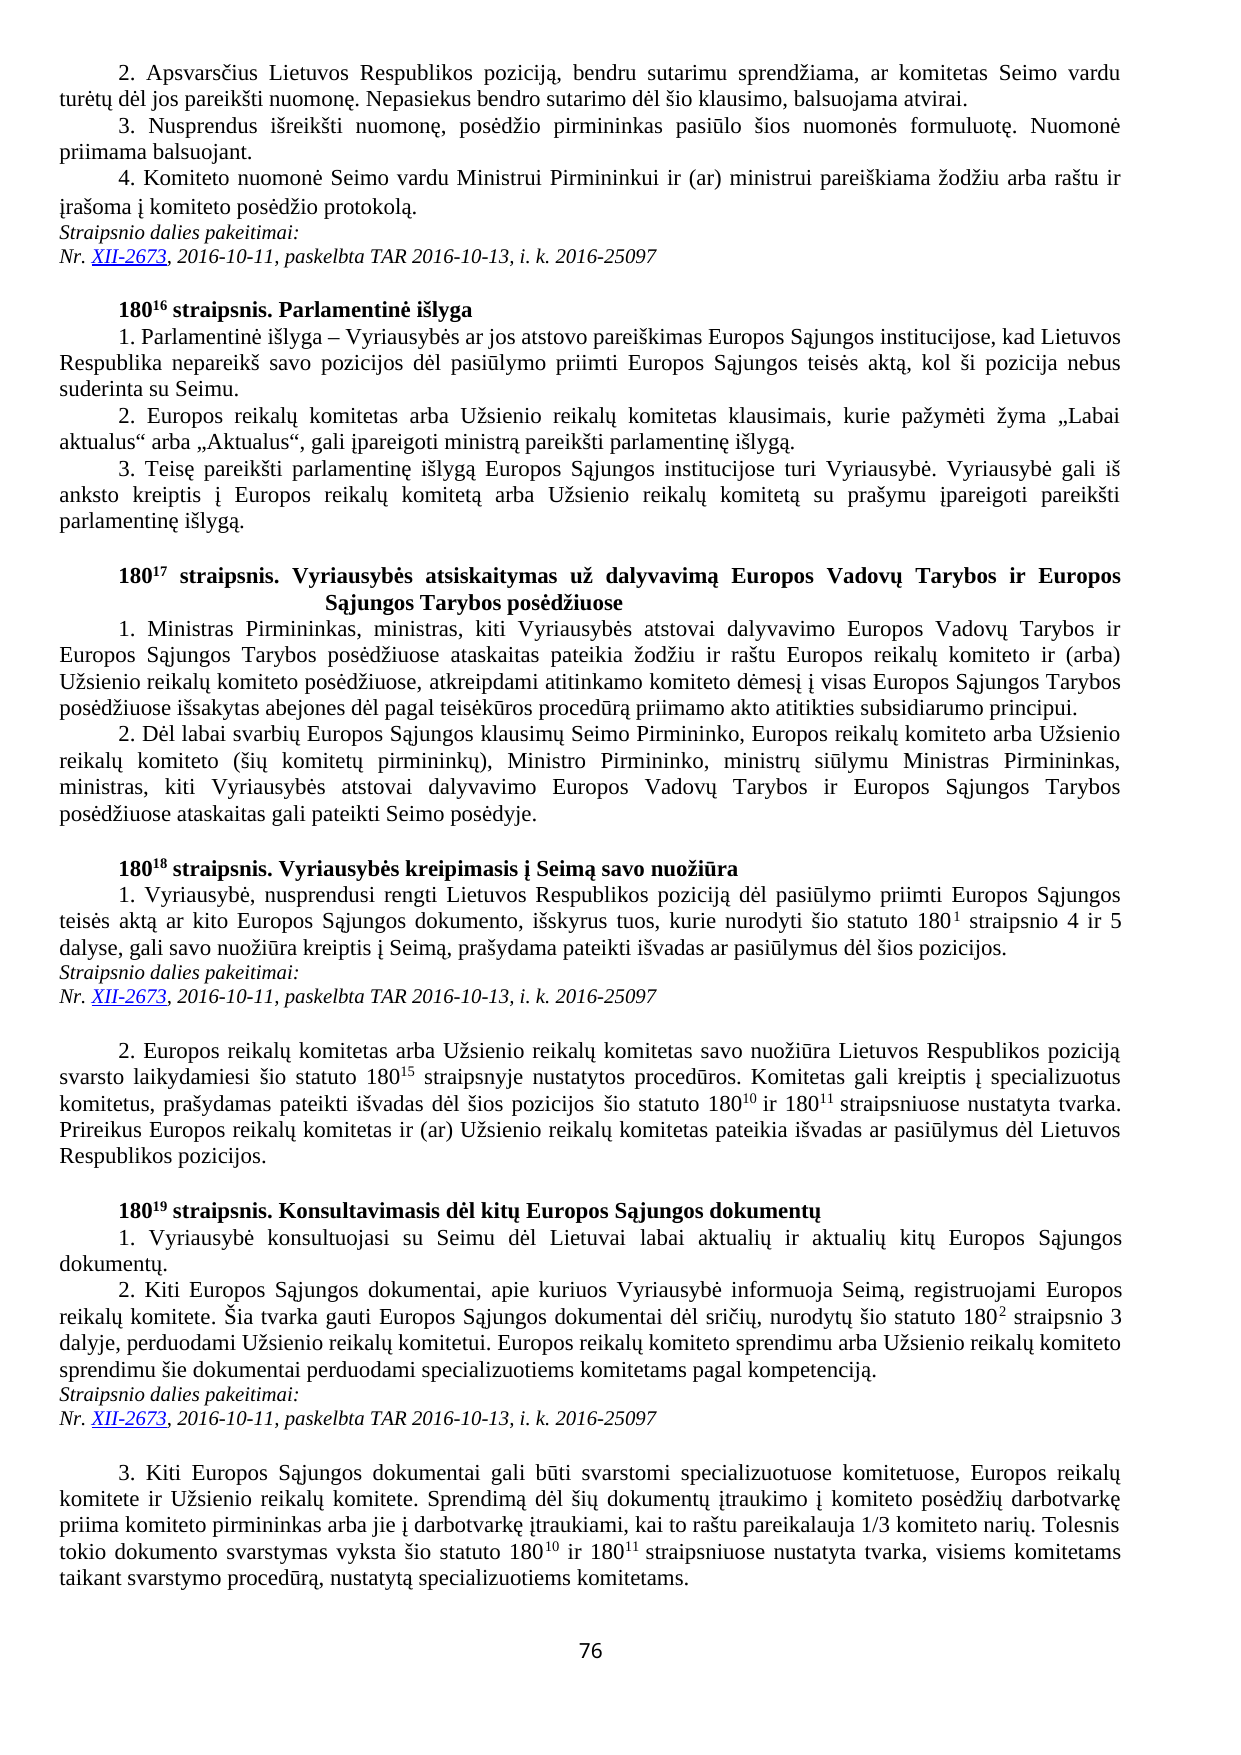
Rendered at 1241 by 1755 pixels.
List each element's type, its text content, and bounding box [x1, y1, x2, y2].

text 18018 straipsnis. Vyriausybės kreipimasis į Seimą savo nuožiūra [59, 855, 1122, 881]
text 1. Vyriausybė, nusprendusi rengti Lietuvos Respublikos poziciją dėl pasiūlymo priimti Europos Sąjungos teisės aktą ar kito Europos Sąjungos dokumento, išskyrus tuos, kurie nurodyti šio statuto 1801 straipsnio 4 ir 5 dalyse, gali savo nuožiūra kreiptis į Seimą, prašydama pateikti išvadas ar pasiūlymus dėl šios pozicijos. [59, 881, 1122, 960]
text 3. Teisę pareikšti parlamentinę išlygą Europos Sąjungos institucijose turi Vyriausybė. Vyriausybė gali iš anksto kreiptis į Europos reikalų komitetą arba Užsienio reikalų komitetą su prašymu įpareigoti pareikšti parlamentinę išlygą. [59, 454, 1122, 534]
text 1. Ministras Pirmininkas, ministras, kiti Vyriausybės atstovai dalyvavimo Europos Vadovų Tarybos ir Europos Sąjungos Tarybos posėdžiuose ataskaitas pateikia žodžiu ir raštu Europos reikalų komiteto ir (arba) Užsienio reikalų komiteto posėdžiuose, atkreipdami atitinkamo komiteto dėmesį į visas Europos Sąjungos Tarybos posėdžiuose išsakytas abejones dėl pagal teisėkūros procedūrą priimamo akto atitikties subsidiarumo principui. [59, 615, 1122, 721]
text Nr. XII-2673, 2016-10-11, paskelbta TAR 2016-10-13, i. k. 2016-25097 [59, 984, 1122, 1008]
text 18016 straipsnis. Parlamentinė išlyga [59, 296, 1122, 323]
text 2. Apsvarsčius Lietuvos Respublikos poziciją, bendru sutarimu sprendžiama, ar komitetas Seimo vardu turėtų dėl jos pareikšti nuomonę. Nepasiekus bendro sutarimo dėl šio klausimo, balsuojama atvirai. [59, 59, 1122, 112]
text 2. Europos reikalų komitetas arba Užsienio reikalų komitetas savo nuožiūra Lietuvos Respublikos poziciją svarsto laikydamiesi šio statuto 18015 straipsnyje nustatytos procedūros. Komitetas gali kreiptis į specializuotus komitetus, prašydamas pateikti išvadas dėl šios pozicijos šio statuto 18010 ir 18011 straipsniuose nustatyta tvarka. Prireikus Europos reikalų komitetas ir (ar) Užsienio reikalų komitetas pateikia išvadas ar pasiūlymus dėl Lietuvos Respublikos pozicijos. [59, 1037, 1122, 1169]
text 18017 straipsnis. Vyriausybės atsiskaitymas už dalyvavimą Europos Vadovų Tarybos ir Europos Sąjungos Tarybos posėdžiuose [118, 562, 1122, 615]
text 1. Parlamentinė išlyga – Vyriausybės ar jos atstovo pareiškimas Europos Sąjungos institucijose, kad Lietuvos Respublika nepareikš savo pozicijos dėl pasiūlymo priimti Europos Sąjungos teisės aktą, kol ši pozicija nebus suderinta su Seimu. [59, 323, 1122, 402]
text 4. Komiteto nuomonė Seimo vardu Ministrui Pirmininkui ir (ar) ministrui pareiškiama žodžiu arba raštu ir įrašoma į komiteto posėdžio protokolą. [59, 164, 1122, 219]
text 2. Dėl labai svarbių Europos Sąjungos klausimų Seimo Pirmininko, Europos reikalų komiteto arba Užsienio reikalų komiteto (šių komitetų pirmininkų), Ministro Pirmininko, ministrų siūlymu Ministras Pirmininkas, ministras, kiti Vyriausybės atstovai dalyvavimo Europos Vadovų Tarybos ir Europos Sąjungos Tarybos posėdžiuose ataskaitas gali pateikti Seimo posėdyje. [59, 721, 1122, 826]
text 18019 straipsnis. Konsultavimasis dėl kitų Europos Sąjungos dokumentų [59, 1197, 1122, 1224]
text Straipsnio dalies pakeitimai: [59, 960, 1122, 984]
text 1. Vyriausybė konsultuojasi su Seimu dėl Lietuvai labai aktualių ir aktualių kitų Europos Sąjungos dokumentų. [59, 1224, 1122, 1277]
text Straipsnio dalies pakeitimai: [59, 219, 1122, 244]
text Straipsnio dalies pakeitimai: [59, 1382, 1122, 1406]
text 2. Europos reikalų komitetas arba Užsienio reikalų komitetas klausimais, kurie pažymėti žyma „Labai aktualus“ arba „Aktualus“, gali įpareigoti ministrą pareikšti parlamentinę išlygą. [59, 402, 1122, 454]
text 3. Nusprendus išreikšti nuomonę, posėdžio pirmininkas pasiūlo šios nuomonės formuluotę. Nuomonė priimama balsuojant. [59, 112, 1122, 164]
text Nr. XII-2673, 2016-10-11, paskelbta TAR 2016-10-13, i. k. 2016-25097 [59, 1406, 1122, 1430]
text Nr. XII-2673, 2016-10-11, paskelbta TAR 2016-10-13, i. k. 2016-25097 [59, 244, 1122, 268]
text 2. Kiti Europos Sąjungos dokumentai, apie kuriuos Vyriausybė informuoja Seimą, registruojami Europos reikalų komitete. Šia tvarka gauti Europos Sąjungos dokumentai dėl sričių, nurodytų šio statuto 1802 straipsnio 3 dalyje, perduodami Užsienio reikalų komitetui. Europos reikalų komiteto sprendimu arba Užsienio reikalų komiteto sprendimu šie dokumentai perduodami specializuotiems komitetams pagal kompetenciją. [59, 1277, 1122, 1382]
text 3. Kiti Europos Sąjungos dokumentai gali būti svarstomi specializuotuose komitetuose, Europos reikalų komitete ir Užsienio reikalų komitete. Sprendimą dėl šių dokumentų įtraukimo į komiteto posėdžių darbotvarkę priima komiteto pirmininkas arba jie į darbotvarkę įtraukiami, kai to raštu pareikalauja 1/3 komiteto narių. Tolesnis tokio dokumento svarstymas vyksta šio statuto 18010 ir 18011 straipsniuose nustatyta tvarka, visiems komitetams taikant svarstymo procedūrą, nustatytą specializuotiems komitetams. [59, 1459, 1122, 1591]
